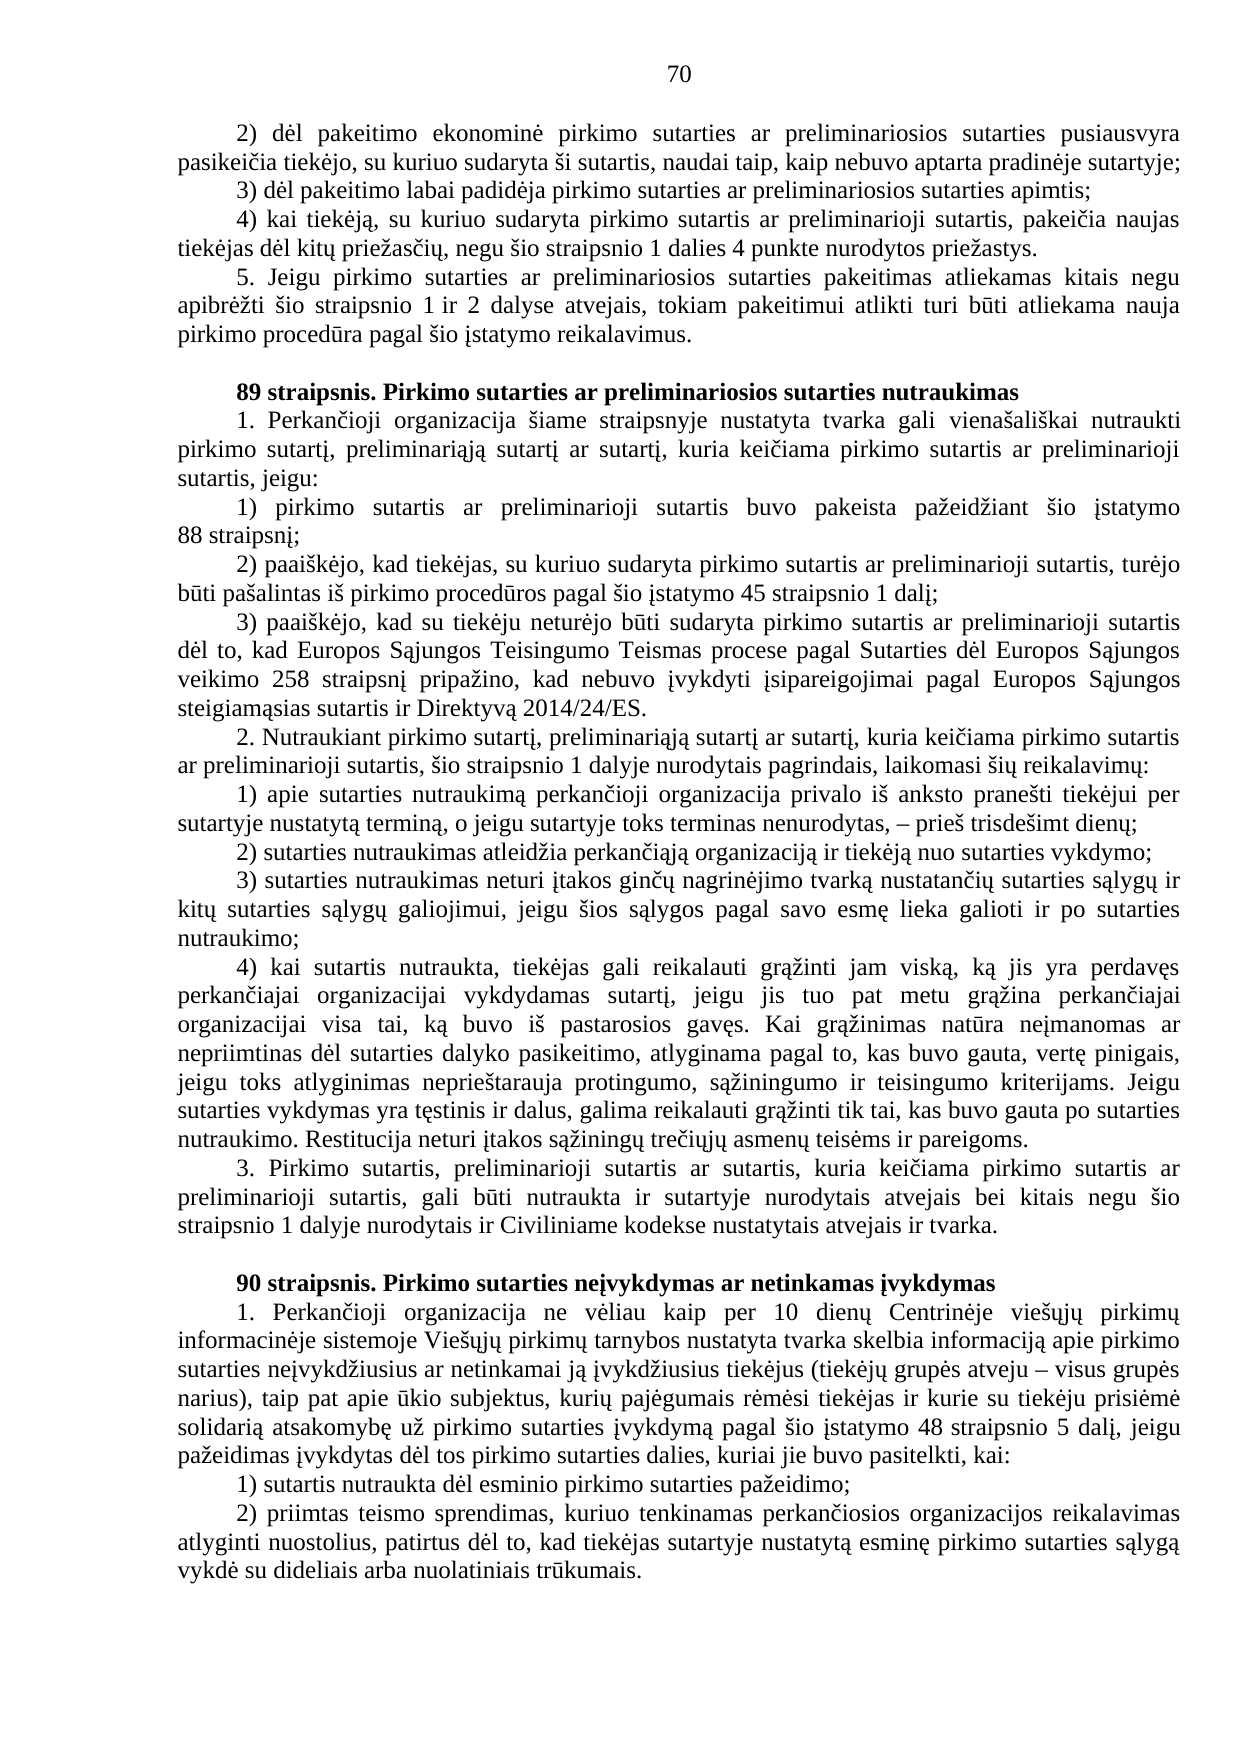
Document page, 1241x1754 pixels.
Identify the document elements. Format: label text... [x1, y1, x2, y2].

text 1. Perkančioji organizacija ne vėliau kaip per 10 dienų Centrinėje viešųjų pirkimų informacinėje sistemoje Viešųjų pirkimų tarnybos nustatyta tvarka skelbia informaciją apie pirkimo sutarties neįvykdžiusius ar netinkamai ją įvykdžiusius tiekėjus (tiekėjų grupės atveju – visus grupės narius), taip pat apie ūkio subjektus, kurių pajėgumais rėmėsi tiekėjas ir kurie su tiekėju prisiėmė solidarią atsakomybę už pirkimo sutarties įvykdymą pagal šio įstatymo 48 straipsnio 5 dalį, jeigu pažeidimas įvykdytas dėl tos pirkimo sutarties dalies, kuriai jie buvo pasitelkti, kai: [177, 1297, 1181, 1469]
text 2) paaiškėjo, kad tiekėjas, su kuriuo sudaryta pirkimo sutartis ar preliminarioji sutartis, turėjo būti pašalintas iš pirkimo procedūros pagal šio įstatymo 45 straipsnio 1 dalį; [177, 549, 1181, 607]
text 90 straipsnis. Pirkimo sutarties neįvykdymas ar netinkamas įvykdymas [177, 1268, 1181, 1297]
text 5. Jeigu pirkimo sutarties ar preliminariosios sutarties pakeitimas atliekamas kitais negu apibrėžti šio straipsnio 1 ir 2 dalyse atvejais, tokiam pakeitimui atlikti turi būti atliekama nauja pirkimo procedūra pagal šio įstatymo reikalavimus. [177, 262, 1181, 348]
text 3) dėl pakeitimo labai padidėja pirkimo sutarties ar preliminariosios sutarties apimtis; [177, 176, 1181, 204]
text 2) sutarties nutraukimas atleidžia perkančiąją organizaciją ir tiekėją nuo sutarties vykdymo; [177, 837, 1181, 866]
text 1. Perkančioji organizacija šiame straipsnyje nustatyta tvarka gali vienašališkai nutraukti pirkimo sutartį, preliminariąją sutartį ar sutartį, kuria keičiama pirkimo sutartis ar preliminarioji sutartis, jeigu: [177, 406, 1181, 492]
text 3. Pirkimo sutartis, preliminarioji sutartis ar sutartis, kuria keičiama pirkimo sutartis ar preliminarioji sutartis, gali būti nutraukta ir sutartyje nurodytais atvejais bei kitais negu šio straipsnio 1 dalyje nurodytais ir Civiliniame kodekse nustatytais atvejais ir tvarka. [177, 1153, 1181, 1239]
text 2) dėl pakeitimo ekonominė pirkimo sutarties ar preliminariosios sutarties pusiausvyra pasikeičia tiekėjo, su kuriuo sudaryta ši sutartis, naudai taip, kaip nebuvo aptarta pradinėje sutartyje; [177, 118, 1181, 176]
text 3) paaiškėjo, kad su tiekėju neturėjo būti sudaryta pirkimo sutartis ar preliminarioji sutartis dėl to, kad Europos Sąjungos Teisingumo Teismas procese pagal Sutarties dėl Europos Sąjungos veikimo 258 straipsnį pripažino, kad nebuvo įvykdyti įsipareigojimai pagal Europos Sąjungos steigiamąsias sutartis ir Direktyvą 2014/24/ES. [177, 607, 1181, 722]
text 89 straipsnis. Pirkimo sutarties ar preliminariosios sutarties nutraukimas [177, 377, 1181, 406]
text 2) priimtas teismo sprendimas, kuriuo tenkinamas perkančiosios organizacijos reikalavimas atlyginti nuostolius, patirtus dėl to, kad tiekėjas sutartyje nustatytą esminę pirkimo sutarties sąlygą vykdė su dideliais arba nuolatiniais trūkumais. [177, 1498, 1181, 1584]
text 2. Nutraukiant pirkimo sutartį, preliminariąją sutartį ar sutartį, kuria keičiama pirkimo sutartis ar preliminarioji sutartis, šio straipsnio 1 dalyje nurodytais pagrindais, laikomasi šių reikalavimų: [177, 722, 1181, 779]
text 4) kai tiekėją, su kuriuo sudaryta pirkimo sutartis ar preliminarioji sutartis, pakeičia naujas tiekėjas dėl kitų priežasčių, negu šio straipsnio 1 dalies 4 punkte nurodytos priežastys. [177, 204, 1181, 262]
text 1) sutartis nutraukta dėl esminio pirkimo sutarties pažeidimo; [177, 1469, 1181, 1498]
text 1) pirkimo sutartis ar preliminarioji sutartis buvo pakeista pažeidžiant šio įstatymo 88 straipsnį; [177, 492, 1181, 549]
text 1) apie sutarties nutraukimą perkančioji organizacija privalo iš anksto pranešti tiekėjui per sutartyje nustatytą terminą, o jeigu sutartyje toks terminas nenurodytas, – prieš trisdešimt dienų; [177, 779, 1181, 837]
text 3) sutarties nutraukimas neturi įtakos ginčų nagrinėjimo tvarką nustatančių sutarties sąlygų ir kitų sutarties sąlygų galiojimui, jeigu šios sąlygos pagal savo esmę lieka galioti ir po sutarties nutraukimo; [177, 866, 1181, 952]
text 4) kai sutartis nutraukta, tiekėjas gali reikalauti grąžinti jam viską, ką jis yra perdavęs perkančiajai organizacijai vykdydamas sutartį, jeigu jis tuo pat metu grąžina perkančiajai organizacijai visa tai, ką buvo iš pastarosios gavęs. Kai grąžinimas natūra neįmanomas ar nepriimtinas dėl sutarties dalyko pasikeitimo, atlyginama pagal to, kas buvo gauta, vertę pinigais, jeigu toks atlyginimas neprieštarauja protingumo, sąžiningumo ir teisingumo kriterijams. Jeigu sutarties vykdymas yra tęstinis ir dalus, galima reikalauti grąžinti tik tai, kas buvo gauta po sutarties nutraukimo. Restitucija neturi įtakos sąžiningų trečiųjų asmenų teisėms ir pareigoms. [177, 952, 1181, 1153]
